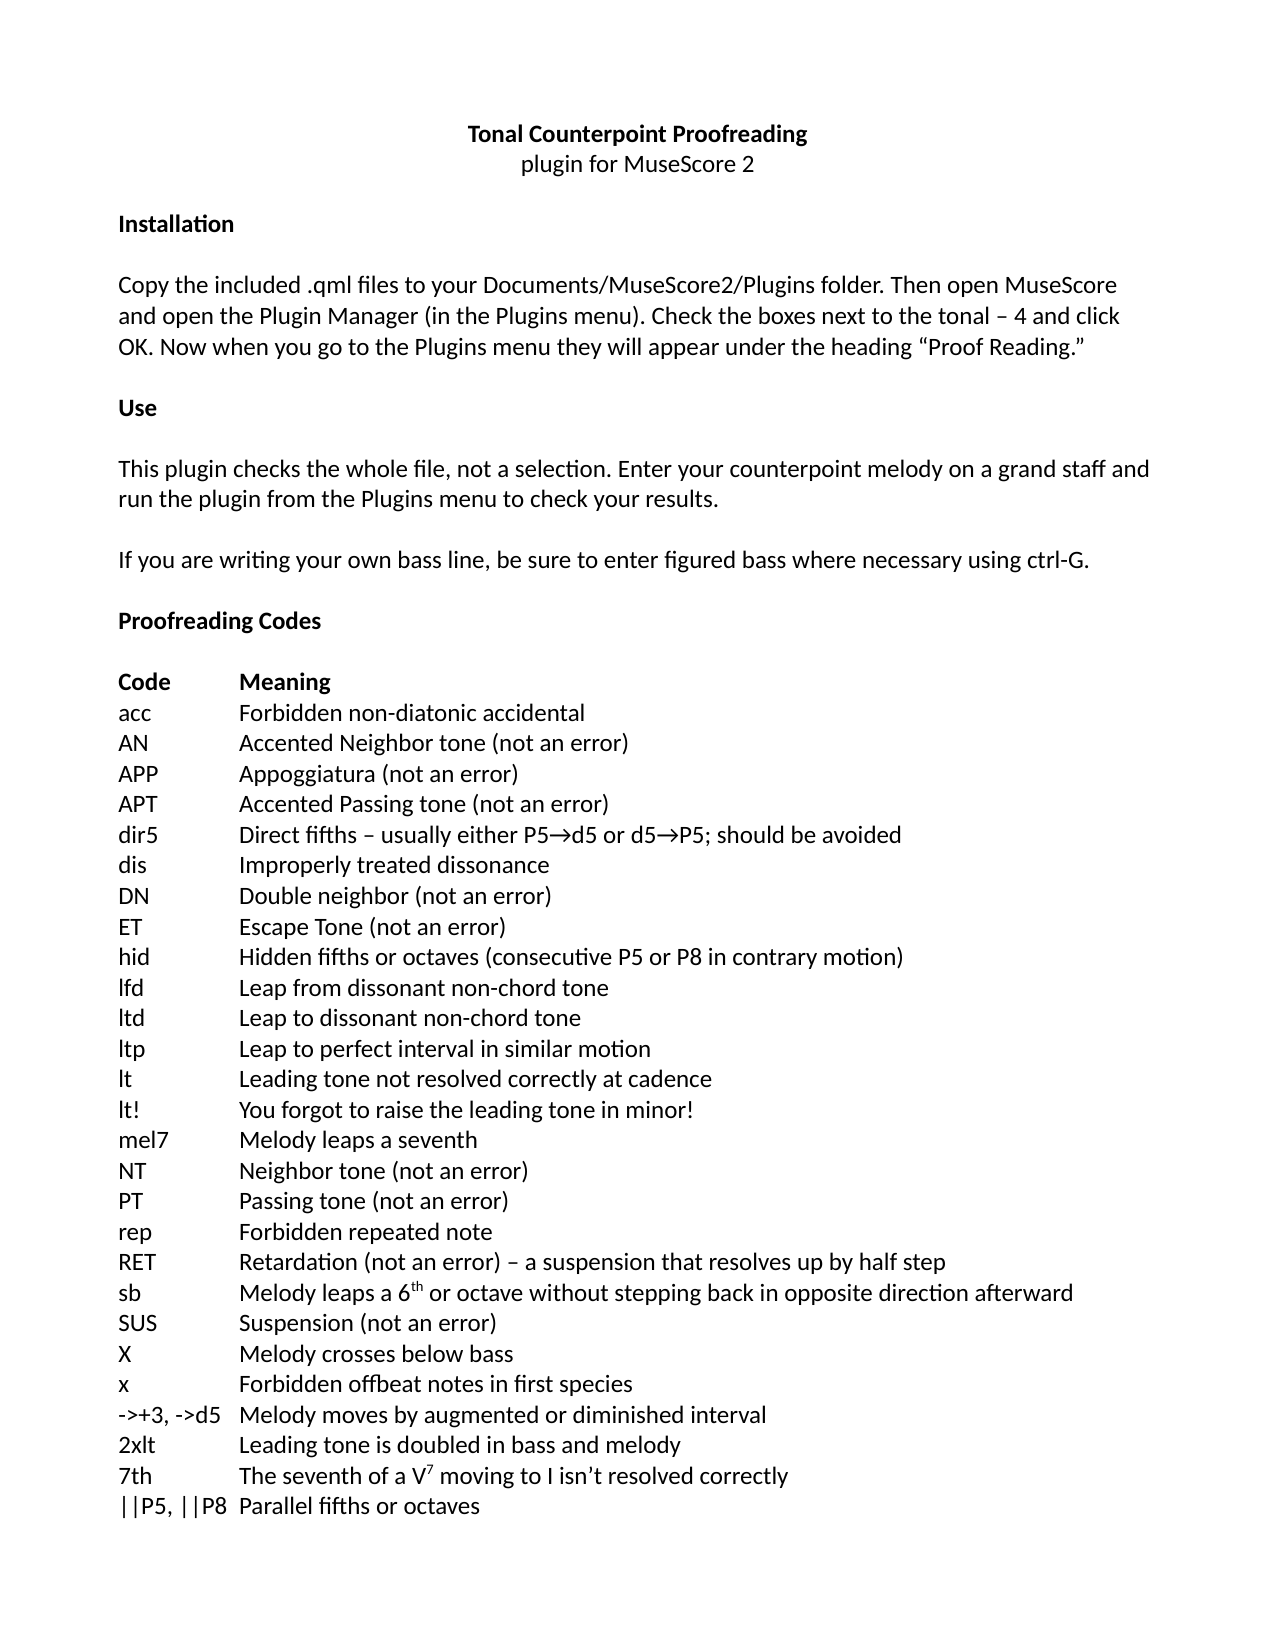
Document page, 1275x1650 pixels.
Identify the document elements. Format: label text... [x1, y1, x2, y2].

text This plugin checks the whole file, not a selection. Enter your counterpoint melody on a grand staff and run the plugin from the Plugins menu to check your results. [118, 453, 1157, 514]
text Installation [118, 209, 1157, 239]
table_cell APT [118, 789, 239, 819]
table_cell AN [118, 728, 239, 758]
table_cell 2xlt [118, 1430, 239, 1460]
text Use [118, 392, 1157, 422]
text Proofreading Codes [118, 605, 1157, 636]
table_cell sb [118, 1277, 239, 1307]
table_cell DN [118, 880, 239, 911]
table_cell Parallel fifths or octaves [239, 1491, 1158, 1521]
table_cell Suspension (not an error) [239, 1308, 1158, 1338]
table_cell Direct fifths – usually either P5→d5 or d5→P5; should be avoided [239, 819, 1158, 849]
table_cell Improperly treated dissonance [239, 850, 1158, 880]
table_cell You forgot to raise the leading tone in minor! [239, 1094, 1158, 1124]
table_cell Accented Passing tone (not an error) [239, 789, 1158, 819]
table_cell Leap to perfect interval in similar motion [239, 1033, 1158, 1063]
table_cell RET [118, 1246, 239, 1277]
table_cell Leap from dissonant non-chord tone [239, 972, 1158, 1002]
table_cell SUS [118, 1308, 239, 1338]
table_cell Double neighbor (not an error) [239, 880, 1158, 911]
text Copy the included .qml files to your Documents/MuseScore2/Plugins folder. Then open MuseScore and open the Plugin Manager (in the Plugins menu). Check the boxes next to the tonal – 4 and click OK. Now when you go to the Plugins menu they will appear under the heading “Proof Reading.” [118, 270, 1157, 361]
table_cell ->+3, ->d5 [118, 1399, 239, 1429]
table_cell Forbidden offbeat notes in first species [239, 1369, 1158, 1399]
table_cell lfd [118, 972, 239, 1002]
table_cell ltd [118, 1002, 239, 1033]
table_cell ET [118, 911, 239, 941]
table_cell hid [118, 941, 239, 972]
table_cell Forbidden repeated note [239, 1216, 1158, 1246]
table_cell APP [118, 758, 239, 788]
table_cell PT [118, 1185, 239, 1216]
table_cell rep [118, 1216, 239, 1246]
table_cell ltp [118, 1033, 239, 1063]
table_cell The seventh of a V7 moving to I isn’t resolved correctly [239, 1460, 1158, 1491]
table_cell Leap to dissonant non-chord tone [239, 1002, 1158, 1033]
table_cell Melody leaps a 6th or octave without stepping back in opposite direction afterward [239, 1277, 1158, 1307]
table_cell Forbidden non-diatonic accidental [239, 697, 1158, 727]
table_cell Melody moves by augmented or diminished interval [239, 1399, 1158, 1429]
table_cell Appoggiatura (not an error) [239, 758, 1158, 788]
table_cell lt [118, 1063, 239, 1094]
table_cell Melody crosses below bass [239, 1338, 1158, 1368]
table_cell Accented Neighbor tone (not an error) [239, 728, 1158, 758]
table_cell Escape Tone (not an error) [239, 911, 1158, 941]
table_cell Leading tone not resolved correctly at cadence [239, 1063, 1158, 1094]
table_cell 7th [118, 1460, 239, 1491]
table_cell dir5 [118, 819, 239, 849]
table_cell x [118, 1369, 239, 1399]
table_cell Hidden fifths or octaves (consecutive P5 or P8 in contrary motion) [239, 941, 1158, 972]
table_cell Leading tone is doubled in bass and melody [239, 1430, 1158, 1460]
table_cell NT [118, 1155, 239, 1185]
table_header Code [118, 666, 239, 697]
table_cell acc [118, 697, 239, 727]
table_cell dis [118, 850, 239, 880]
table_cell Neighbor tone (not an error) [239, 1155, 1158, 1185]
table_header Meaning [239, 666, 1158, 697]
table_cell Melody leaps a seventh [239, 1124, 1158, 1155]
table_cell lt! [118, 1094, 239, 1124]
table_cell ||P5, ||P8 [118, 1491, 239, 1521]
text If you are writing your own bass line, be sure to enter figured bass where necessary using ctrl-G. [118, 544, 1157, 575]
table_cell mel7 [118, 1124, 239, 1155]
table_cell Passing tone (not an error) [239, 1185, 1158, 1216]
table_cell X [118, 1338, 239, 1368]
table_cell Retardation (not an error) – a suspension that resolves up by half step [239, 1246, 1158, 1277]
